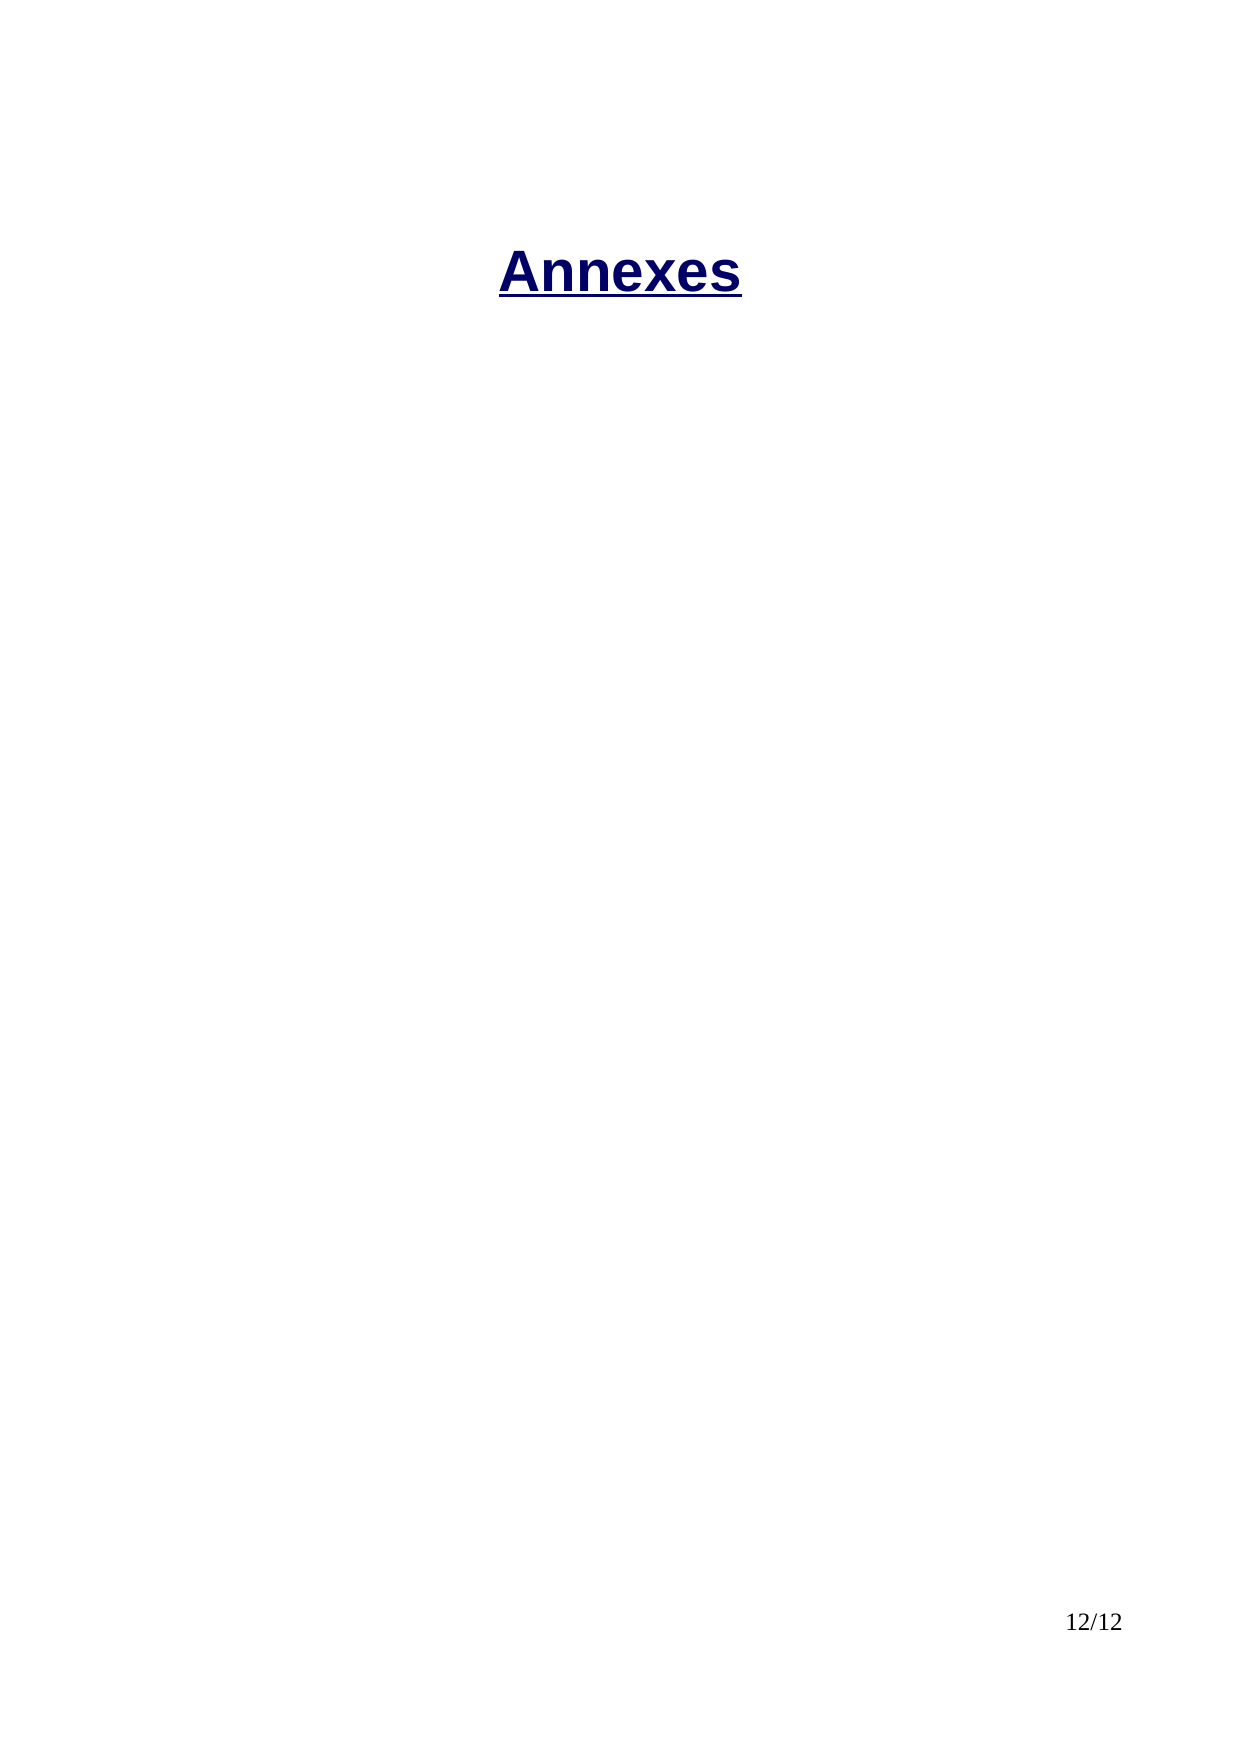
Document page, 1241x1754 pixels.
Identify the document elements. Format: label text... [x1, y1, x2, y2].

subtitle Annexes [118, 236, 1122, 303]
